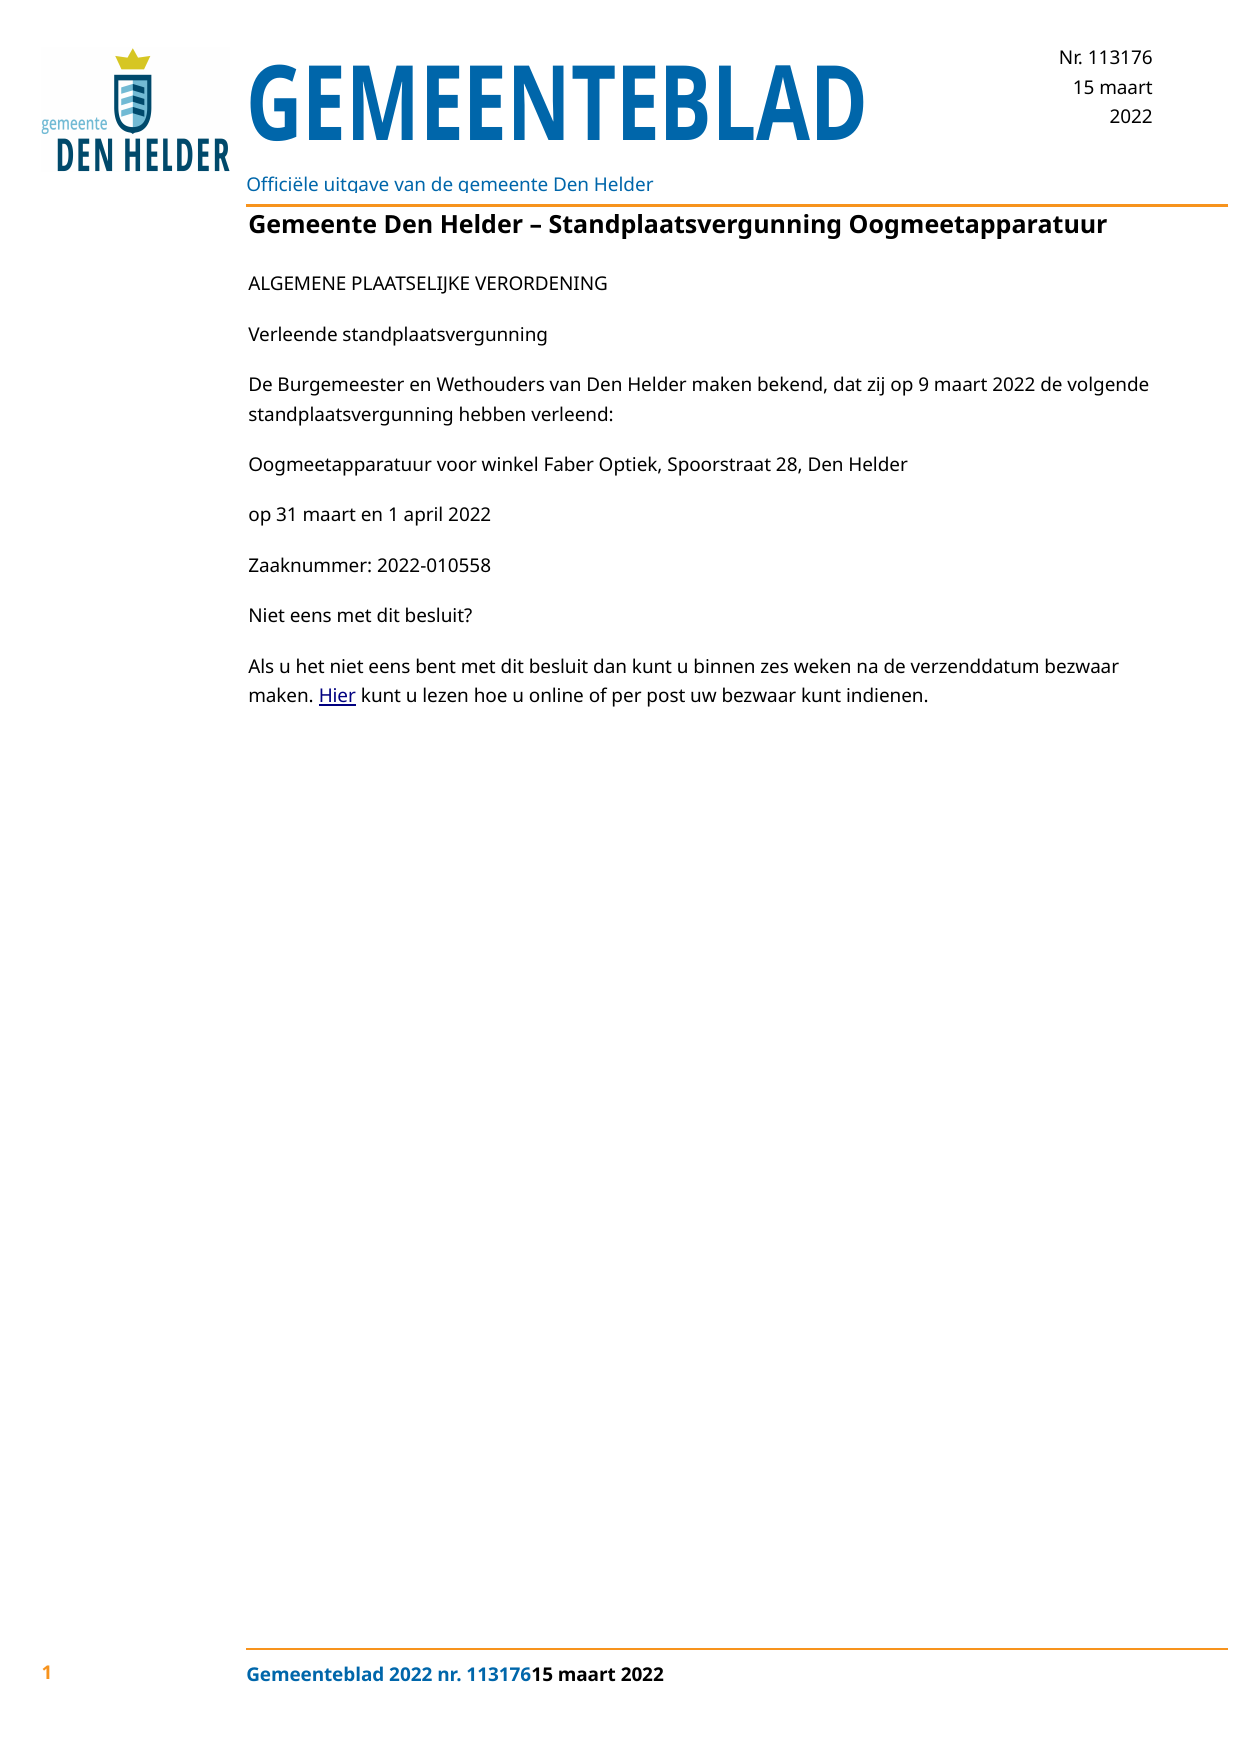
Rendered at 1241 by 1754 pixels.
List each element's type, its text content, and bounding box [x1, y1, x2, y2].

text ALGEMENE PLAATSELIJKE VERORDENING [248, 270, 1152, 296]
picture [182, 144, 187, 165]
text Als u het niet eens bent met dit besluit dan kunt u binnen zes weken na de verzenddatum bezwaar maken. Hier kunt u lezen hoe u online of per post uw bezwaar kunt indienen. [248, 653, 1152, 708]
picture [41, 47, 231, 172]
text Niet eens met dit besluit? [248, 602, 1152, 628]
picture [220, 160, 224, 172]
text De Burgemeester en Wethouders van Den Helder maken bekend, dat zij op 9 maart 2022 de volgende standplaatsvergunning hebben verleend: [248, 371, 1152, 426]
picture [100, 154, 106, 172]
text Zaaknummer: 2022-010558 [248, 552, 1152, 578]
text Verleende standplaatsvergunning [248, 321, 1152, 346]
picture [63, 144, 68, 165]
text op 31 maart en 1 april 2022 [248, 502, 1152, 527]
picture [130, 157, 135, 172]
text Gemeente Den Helder – Standplaatsvergunning Oogmeetapparatuur [248, 207, 1152, 241]
text Oogmeetapparatuur voor winkel Faber Optiek, Spoorstraat 28, Den Helder [248, 451, 1152, 477]
